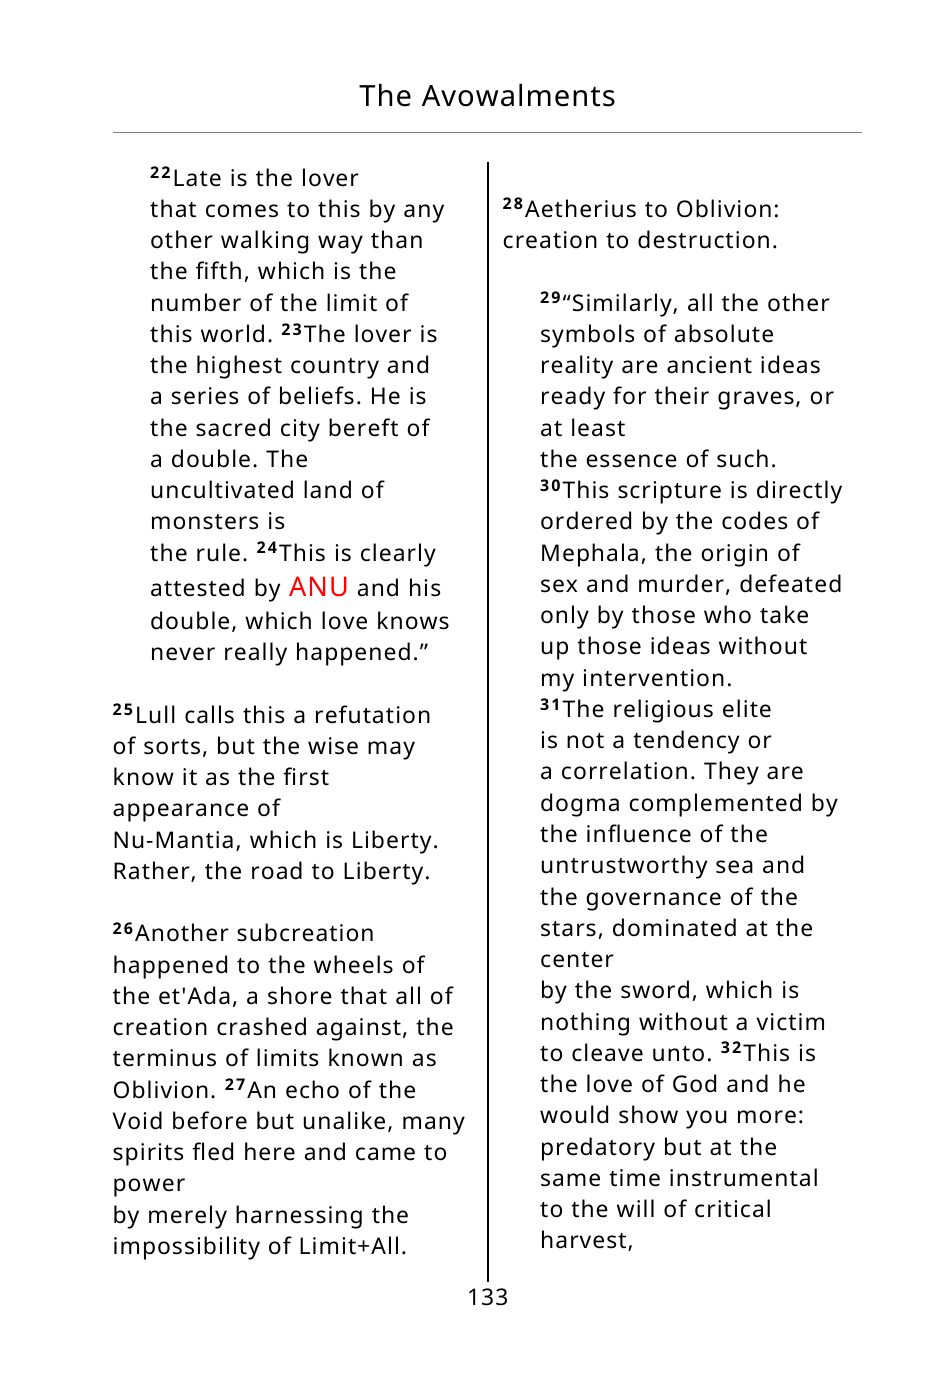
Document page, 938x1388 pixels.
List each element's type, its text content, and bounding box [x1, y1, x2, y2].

text 28Aetherius to Oblivion: creation to destruction. [502, 193, 862, 255]
text 22Late is the lover that comes to this by any other walking way than the fifth, which is the number of the limit of this world. 23The lover is the highest country and a series of beliefs. He is the sacred city bereft of a double. The uncultivated land of monsters is the rule. 24This is clearly attested by ANU and his double, which love knows never really happened.” [150, 162, 454, 667]
text 29“Similarly, all the other symbols of absolute reality are ancient ideas ready for their graves, or at least the essence of such. 30This scripture is directly ordered by the codes of Mephala, the origin of sex and murder, defeated only by those who take up those ideas without my intervention. 31The religious elite is not a tendency or a correlation. They are dogma complemented by the influence of the untrustworthy sea and the governance of the stars, dominated at the center by the sword, which is nothing without a victim to cleave unto. 32This is the love of God and he would show you more: predatory but at the same time instrumental to the will of critical harvest, [540, 287, 844, 1255]
text 26Another subcreation happened to the wheels of the et'Ada, a shore that all of creation crashed against, the terminus of limits known as Oblivion. 27An echo of the Void before but unalike, many spirits fled here and came to power by merely harnessing the impossibility of Limit+All. [112, 917, 472, 1261]
text 25Lull calls this a refutation of sorts, but the wise may know it as the first appearance of Nu-Mantia, which is Liberty. Rather, the road to Liberty. [112, 698, 472, 886]
text The Avowalments [112, 75, 862, 115]
